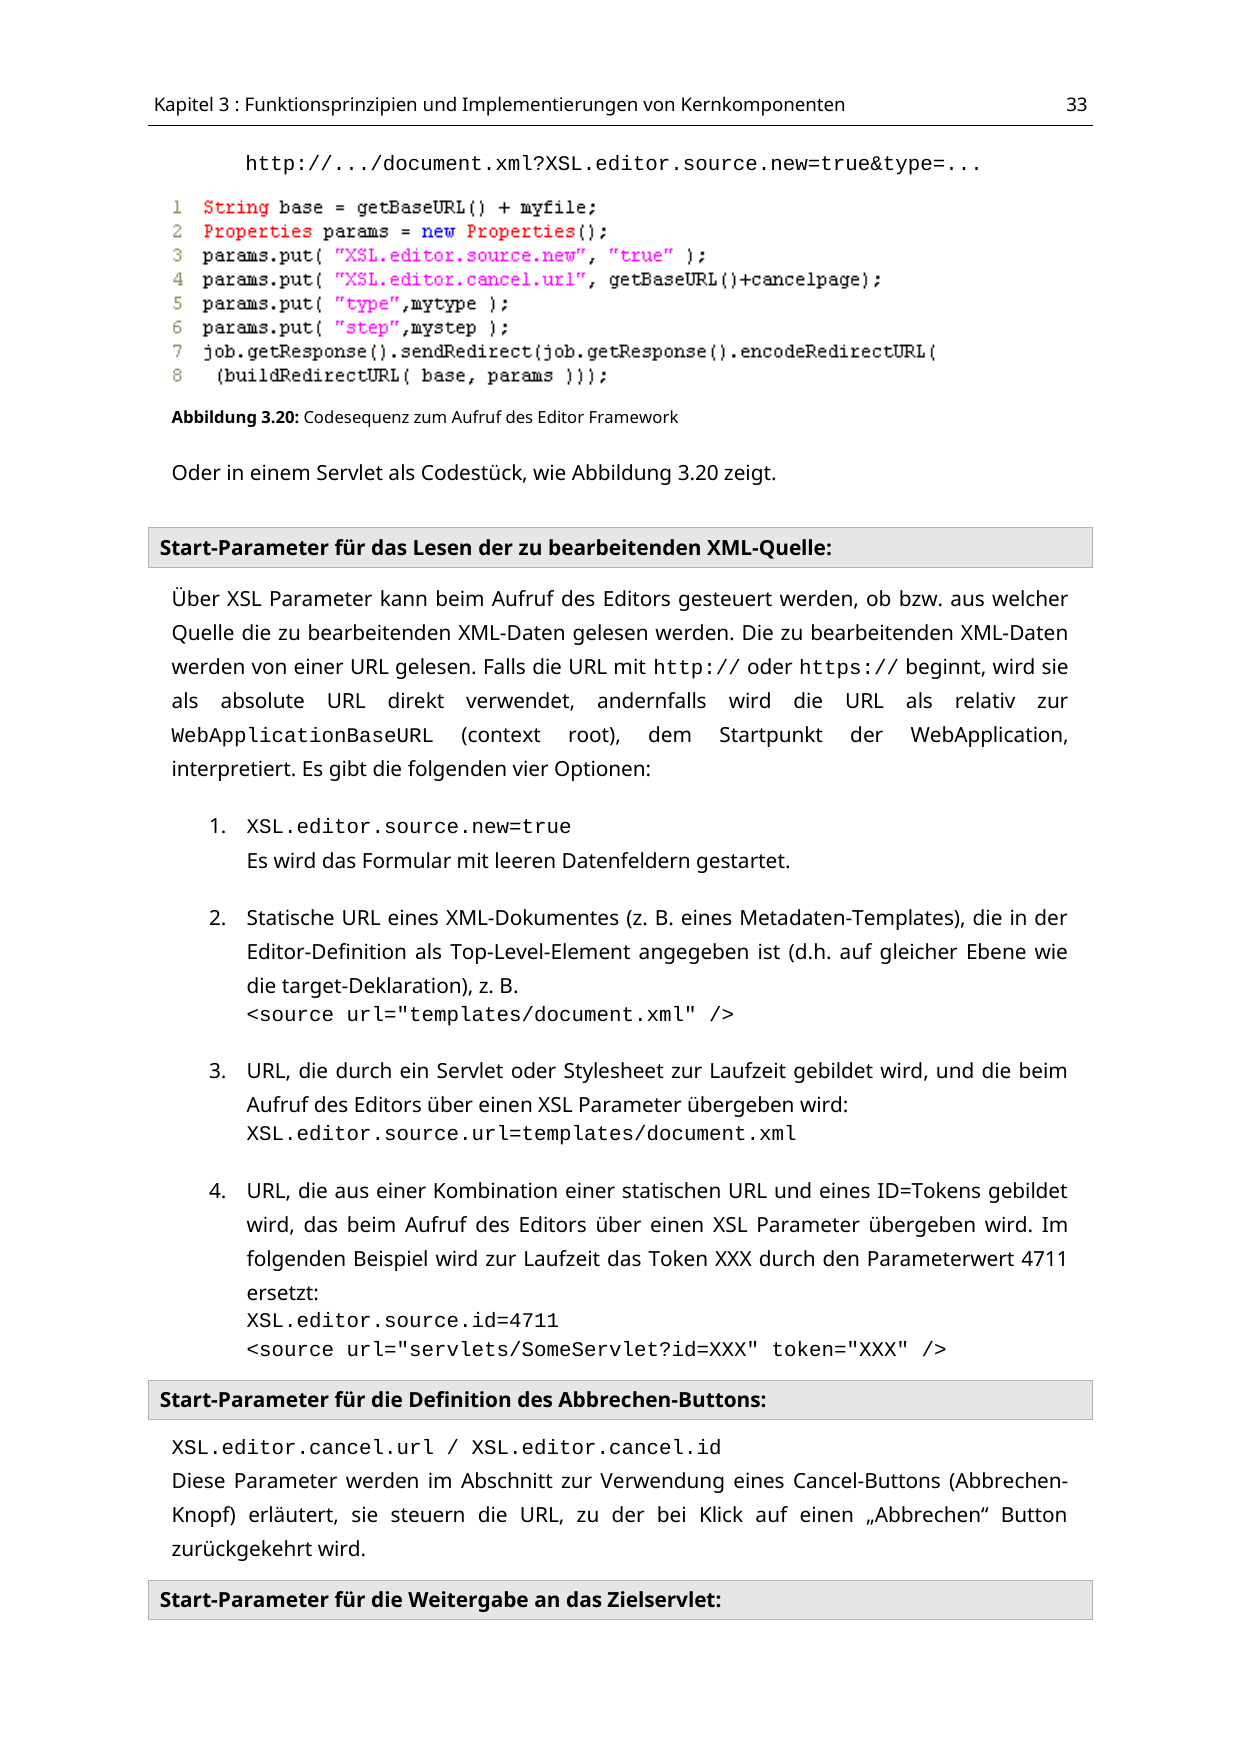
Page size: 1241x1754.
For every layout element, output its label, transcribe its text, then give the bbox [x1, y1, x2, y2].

text Abbildung 3.20: Codesequenz zum Aufruf des Editor Framework [171, 390, 948, 428]
text Über XSL Parameter kann beim Aufruf des Editors gesteuert werden, ob bzw. aus welcher Quelle die zu bearbeitenden XML-Daten gelesen werden. Die zu bearbeitenden XML-Daten werden von einer URL gelesen. Falls die URL mit http:// oder https:// beginnt, wird sie als absolute URL direkt verwendet, andernfalls wird die URL als relativ zur WebApplicationBaseURL (context root), dem Startpunkt der WebApplication, interpretiert. Es gibt die folgenden vier Optionen: [171, 584, 1069, 782]
table_header Start-Parameter für die Weitergabe an das Zielservlet: [149, 1581, 1092, 1619]
list URL, die durch ein Servlet oder Stylesheet zur Laufzeit gebildet wird, und die beim Aufruf des Editors über einen XSL Parameter übergeben wird: XSL.editor.source.url=templates/document.xml [209, 1057, 1069, 1147]
list XSL.editor.source.new=true Es wird das Formular mit leeren Datenfeldern gestartet. [209, 812, 1069, 874]
list Statische URL eines XML-Dokumentes (z. B. eines Metadaten-Templates), die in der Editor-Definition als Top-Level-Element angegeben ist (d.h. auf gleicher Ebene wie die target-Deklaration), z. B. <source url="templates/document.xml" /> [209, 903, 1069, 1027]
table_header Start-Parameter für die Definition des Abbrechen-Buttons: [149, 1381, 1092, 1419]
text XSL.editor.cancel.url / XSL.editor.cancel.id Diese Parameter werden im Abschnitt zur Verwendung eines Cancel-Buttons (Abbrechen-Knopf) erläutert, sie steuern die URL, zu der bei Klick auf einen „Abbrechen“ Button zurückgekehrt wird. [171, 1437, 1069, 1562]
text Oder in einem Servlet als Codestück, wie Abbildung 3.20 zeigt. [148, 205, 1069, 486]
table_header Start-Parameter für das Lesen der zu bearbeitenden XML-Quelle: [149, 528, 1092, 567]
text http://.../document.xml?XSL.editor.source.new=true&type=... [171, 148, 1069, 176]
list URL, die aus einer Kombination einer statischen URL und eines ID=Tokens gebildet wird, das beim Aufruf des Editors über einen XSL Parameter übergeben wird. Im folgenden Beispiel wird zur Laufzeit das Token XXX durch den Parameterwert 4711 ersetzt: XSL.editor.source.id=4711 <source url="servlets/SomeServlet?id=XXX" token="XXX" /> [209, 1176, 1069, 1362]
